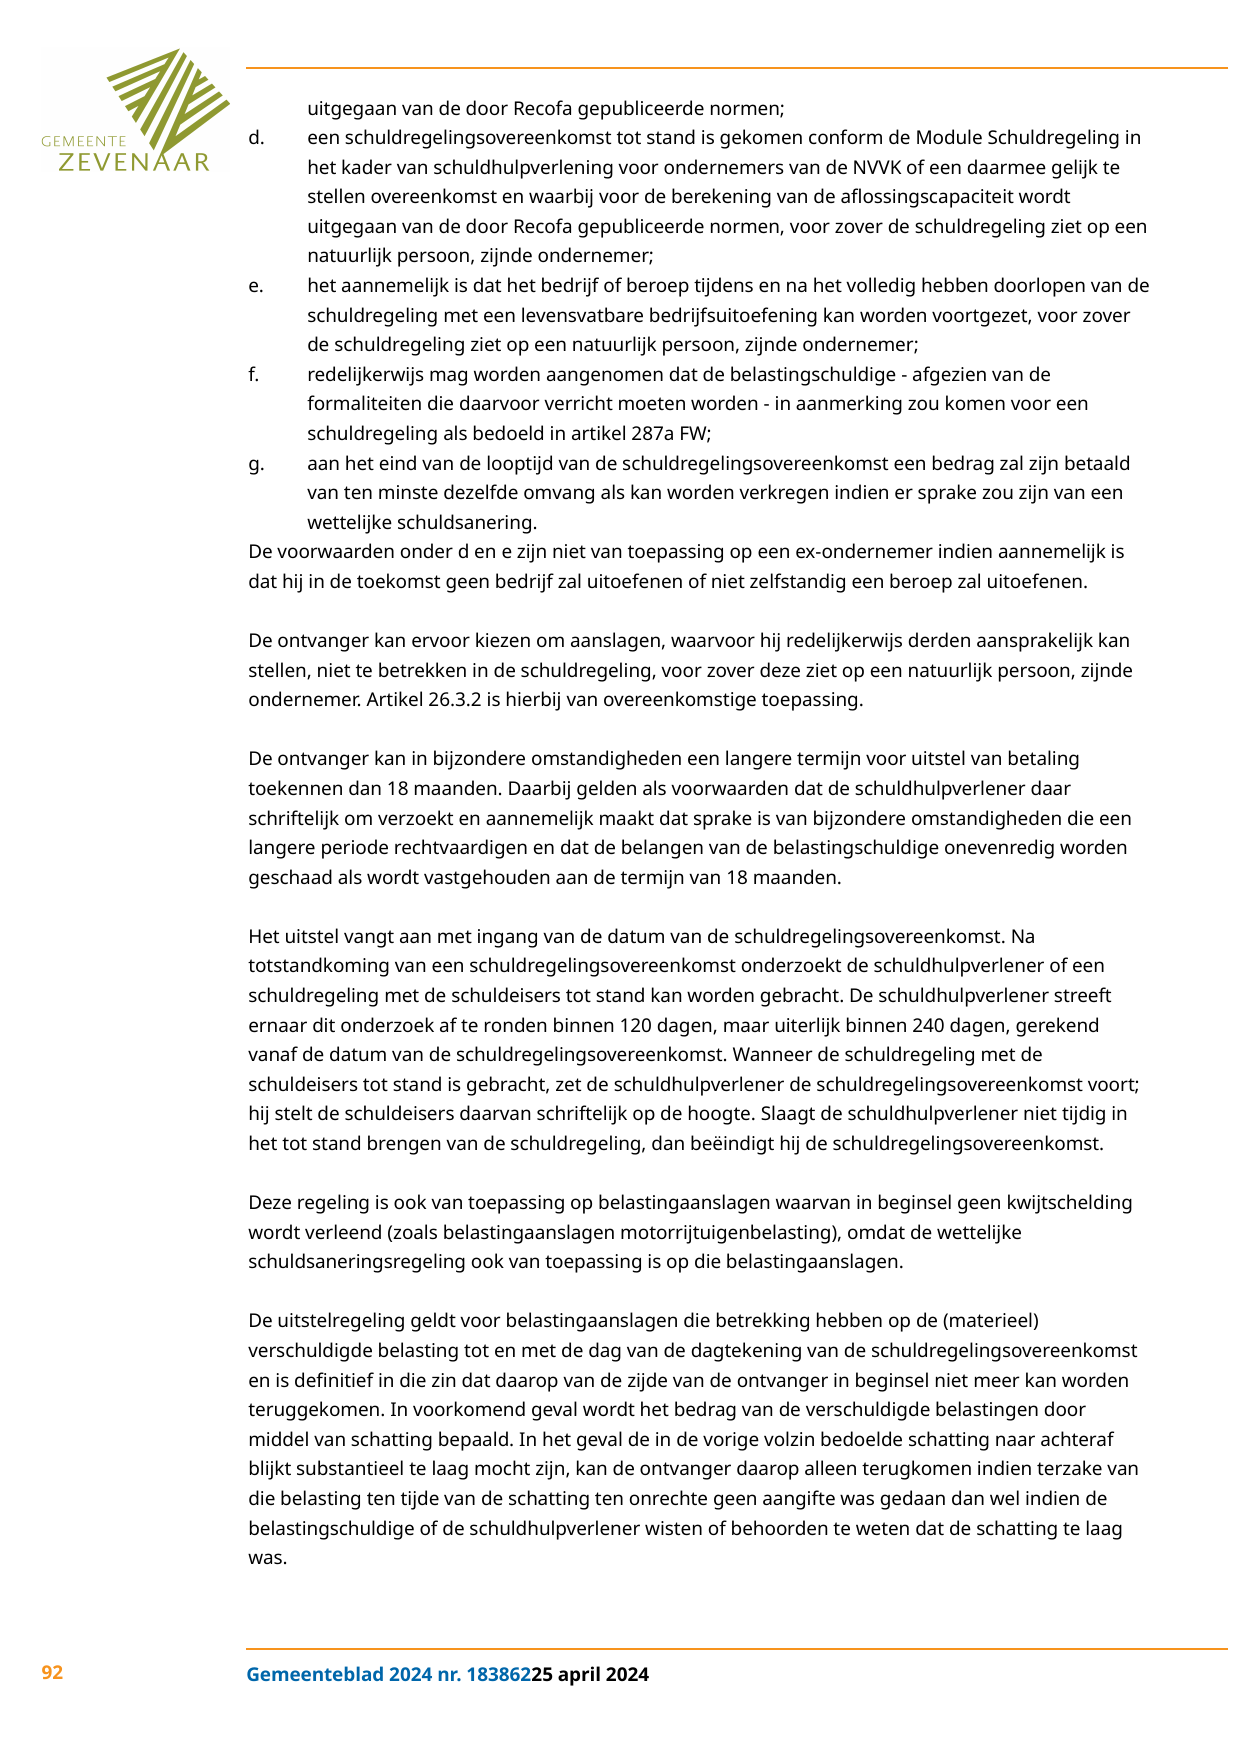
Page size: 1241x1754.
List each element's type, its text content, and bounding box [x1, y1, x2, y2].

list een schuldregelingsovereenkomst tot stand is gekomen conform de Module Schuldregeling in het kader van schuldhulpverlening voor ondernemers van de NVVK of een daarmee gelijk te stellen overeenkomst en waarbij voor de berekening van de aflossingscapaciteit wordt uitgegaan van de door Recofa gepubliceerde normen, voor zover de schuldregeling ziet op een natuurlijk persoon, zijnde ondernemer; [248, 124, 1152, 268]
text De uitstelregeling geldt voor belastingaanslagen die betrekking hebben op de (materieel) verschuldigde belasting tot en met de dag van de dagtekening van de schuldregelingsovereenkomst en is definitief in die zin dat daarop van de zijde van de ontvanger in beginsel niet meer kan worden teruggekomen. In voorkomend geval wordt het bedrag van de verschuldigde belastingen door middel van schatting bepaald. In het geval de in de vorige volzin bedoelde schatting naar achteraf blijkt substantieel te laag mocht zijn, kan de ontvanger daarop alleen terugkomen indien terzake van die belasting ten tijde van de schatting ten onrechte geen aangifte was gedaan dan wel indien de belastingschuldige of de schuldhulpverlener wisten of behoorden te weten dat de schatting te laag was. [248, 1308, 1152, 1570]
text De voorwaarden onder d en e zijn niet van toepassing op een ex-ondernemer indien aannemelijk is dat hij in de toekomst geen bedrijf zal uitoefenen of niet zelfstandig een beroep zal uitoefenen. [248, 538, 1152, 594]
list het aannemelijk is dat het bedrijf of beroep tijdens en na het volledig hebben doorlopen van de schuldregeling met een levensvatbare bedrijfsuitoefening kan worden voortgezet, voor zover de schuldregeling ziet op een natuurlijk persoon, zijnde ondernemer; [248, 272, 1152, 357]
picture [41, 47, 231, 172]
text De ontvanger kan ervoor kiezen om aanslagen, waarvoor hij redelijkerwijs derden aansprakelijk kan stellen, niet te betrekken in de schuldregeling, voor zover deze ziet op een natuurlijk persoon, zijnde ondernemer. Artikel 26.3.2 is hierbij van overeenkomstige toepassing. [248, 627, 1152, 712]
list aan het eind van de looptijd van de schuldregelingsovereenkomst een bedrag zal zijn betaald van ten minste dezelfde omvang als kan worden verkregen indien er sprake zou zijn van een wettelijke schuldsanering. [248, 450, 1152, 535]
list uitgegaan van de door Recofa gepubliceerde normen; [248, 95, 1152, 121]
text Het uitstel vangt aan met ingang van de datum van de schuldregelingsovereenkomst. Na totstandkoming van een schuldregelingsovereenkomst onderzoekt de schuldhulpverlener of een schuldregeling met de schuldeisers tot stand kan worden gebracht. De schuldhulpverlener streeft ernaar dit onderzoek af te ronden binnen 120 dagen, maar uiterlijk binnen 240 dagen, gerekend vanaf de datum van de schuldregelingsovereenkomst. Wanneer de schuldregeling met de schuldeisers tot stand is gebracht, zet de schuldhulpverlener de schuldregelingsovereenkomst voort; hij stelt de schuldeisers daarvan schriftelijk op de hoogte. Slaagt de schuldhulpverlener niet tijdig in het tot stand brengen van de schuldregeling, dan beëindigt hij de schuldregelingsovereenkomst. [248, 923, 1152, 1156]
text De ontvanger kan in bijzondere omstandigheden een langere termijn voor uitstel van betaling toekennen dan 18 maanden. Daarbij gelden als voorwaarden dat de schuldhulpverlener daar schriftelijk om verzoekt en aannemelijk maakt dat sprake is van bijzondere omstandigheden die een langere periode rechtvaardigen en dat de belangen van de belastingschuldige onevenredig worden geschaad als wordt vastgehouden aan de termijn van 18 maanden. [248, 746, 1152, 890]
list redelijkerwijs mag worden aangenomen dat de belastingschuldige - afgezien van de formaliteiten die daarvoor verricht moeten worden - in aanmerking zou komen voor een schuldregeling als bedoeld in artikel 287a FW; [248, 361, 1152, 446]
text Deze regeling is ook van toepassing op belastingaanslagen waarvan in beginsel geen kwijtschelding wordt verleend (zoals belastingaanslagen motorrijtuigenbelasting), omdat de wettelijke schuldsaneringsregeling ook van toepassing is op die belastingaanslagen. [248, 1189, 1152, 1274]
